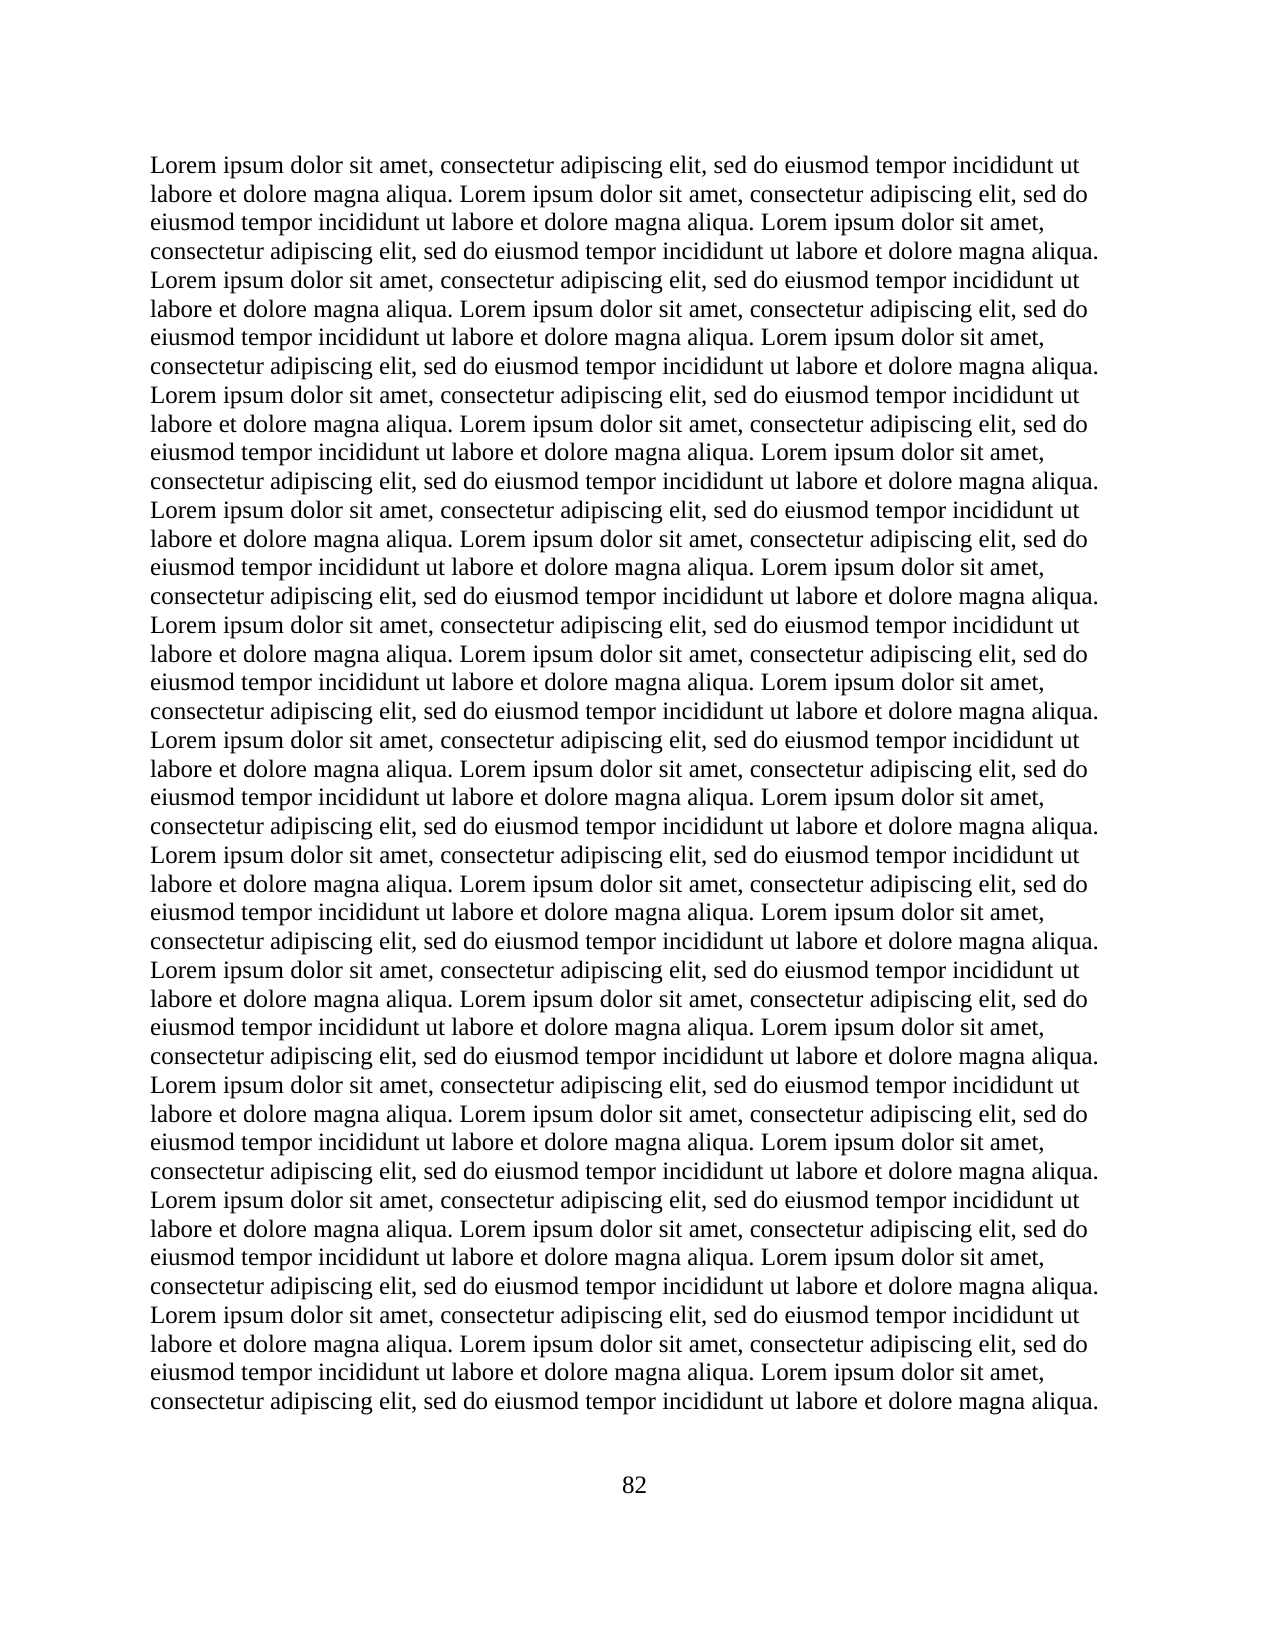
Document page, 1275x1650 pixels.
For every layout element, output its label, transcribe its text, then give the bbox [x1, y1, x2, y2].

text Lorem ipsum dolor sit amet, consectetur adipiscing elit, sed do eiusmod tempor incididunt ut labore et dolore magna aliqua. Lorem ipsum dolor sit amet, consectetur adipiscing elit, sed do eiusmod tempor incididunt ut labore et dolore magna aliqua. Lorem ipsum dolor sit amet, consectetur adipiscing elit, sed do eiusmod tempor incididunt ut labore et dolore magna aliqua. Lorem ipsum dolor sit amet, consectetur adipiscing elit, sed do eiusmod tempor incididunt ut labore et dolore magna aliqua. Lorem ipsum dolor sit amet, consectetur adipiscing elit, sed do eiusmod tempor incididunt ut labore et dolore magna aliqua. Lorem ipsum dolor sit amet, consectetur adipiscing elit, sed do eiusmod tempor incididunt ut labore et dolore magna aliqua. Lorem ipsum dolor sit amet, consectetur adipiscing elit, sed do eiusmod tempor incididunt ut labore et dolore magna aliqua. Lorem ipsum dolor sit amet, consectetur adipiscing elit, sed do eiusmod tempor incididunt ut labore et dolore magna aliqua. Lorem ipsum dolor sit amet, consectetur adipiscing elit, sed do eiusmod tempor incididunt ut labore et dolore magna aliqua. Lorem ipsum dolor sit amet, consectetur adipiscing elit, sed do eiusmod tempor incididunt ut labore et dolore magna aliqua. Lorem ipsum dolor sit amet, consectetur adipiscing elit, sed do eiusmod tempor incididunt ut labore et dolore magna aliqua. Lorem ipsum dolor sit amet, consectetur adipiscing elit, sed do eiusmod tempor incididunt ut labore et dolore magna aliqua. Lorem ipsum dolor sit amet, consectetur adipiscing elit, sed do eiusmod tempor incididunt ut labore et dolore magna aliqua. Lorem ipsum dolor sit amet, consectetur adipiscing elit, sed do eiusmod tempor incididunt ut labore et dolore magna aliqua. Lorem ipsum dolor sit amet, consectetur adipiscing elit, sed do eiusmod tempor incididunt ut labore et dolore magna aliqua. Lorem ipsum dolor sit amet, consectetur adipiscing elit, sed do eiusmod tempor incididunt ut labore et dolore magna aliqua. Lorem ipsum dolor sit amet, consectetur adipiscing elit, sed do eiusmod tempor incididunt ut labore et dolore magna aliqua. Lorem ipsum dolor sit amet, consectetur adipiscing elit, sed do eiusmod tempor incididunt ut labore et dolore magna aliqua. Lorem ipsum dolor sit amet, consectetur adipiscing elit, sed do eiusmod tempor incididunt ut labore et dolore magna aliqua. Lorem ipsum dolor sit amet, consectetur adipiscing elit, sed do eiusmod tempor incididunt ut labore et dolore magna aliqua. Lorem ipsum dolor sit amet, consectetur adipiscing elit, sed do eiusmod tempor incididunt ut labore et dolore magna aliqua. Lorem ipsum dolor sit amet, consectetur adipiscing elit, sed do eiusmod tempor incididunt ut labore et dolore magna aliqua. Lorem ipsum dolor sit amet, consectetur adipiscing elit, sed do eiusmod tempor incididunt ut labore et dolore magna aliqua. Lorem ipsum dolor sit amet, consectetur adipiscing elit, sed do eiusmod tempor incididunt ut labore et dolore magna aliqua. Lorem ipsum dolor sit amet, consectetur adipiscing elit, sed do eiusmod tempor incididunt ut labore et dolore magna aliqua. Lorem ipsum dolor sit amet, consectetur adipiscing elit, sed do eiusmod tempor incididunt ut labore et dolore magna aliqua. Lorem ipsum dolor sit amet, consectetur adipiscing elit, sed do eiusmod tempor incididunt ut labore et dolore magna aliqua. Lorem ipsum dolor sit amet, consectetur adipiscing elit, sed do eiusmod tempor incididunt ut labore et dolore magna aliqua. Lorem ipsum dolor sit amet, consectetur adipiscing elit, sed do eiusmod tempor incididunt ut labore et dolore magna aliqua. Lorem ipsum dolor sit amet, consectetur adipiscing elit, sed do eiusmod tempor incididunt ut labore et dolore magna aliqua. Lorem ipsum dolor sit amet, consectetur adipiscing elit, sed do eiusmod tempor incididunt ut labore et dolore magna aliqua. Lorem ipsum dolor sit amet, consectetur adipiscing elit, sed do eiusmod tempor incididunt ut labore et dolore magna aliqua. Lorem ipsum dolor sit amet, consectetur adipiscing elit, sed do eiusmod tempor incididunt ut labore et dolore magna aliqua. [150, 150, 1125, 1415]
